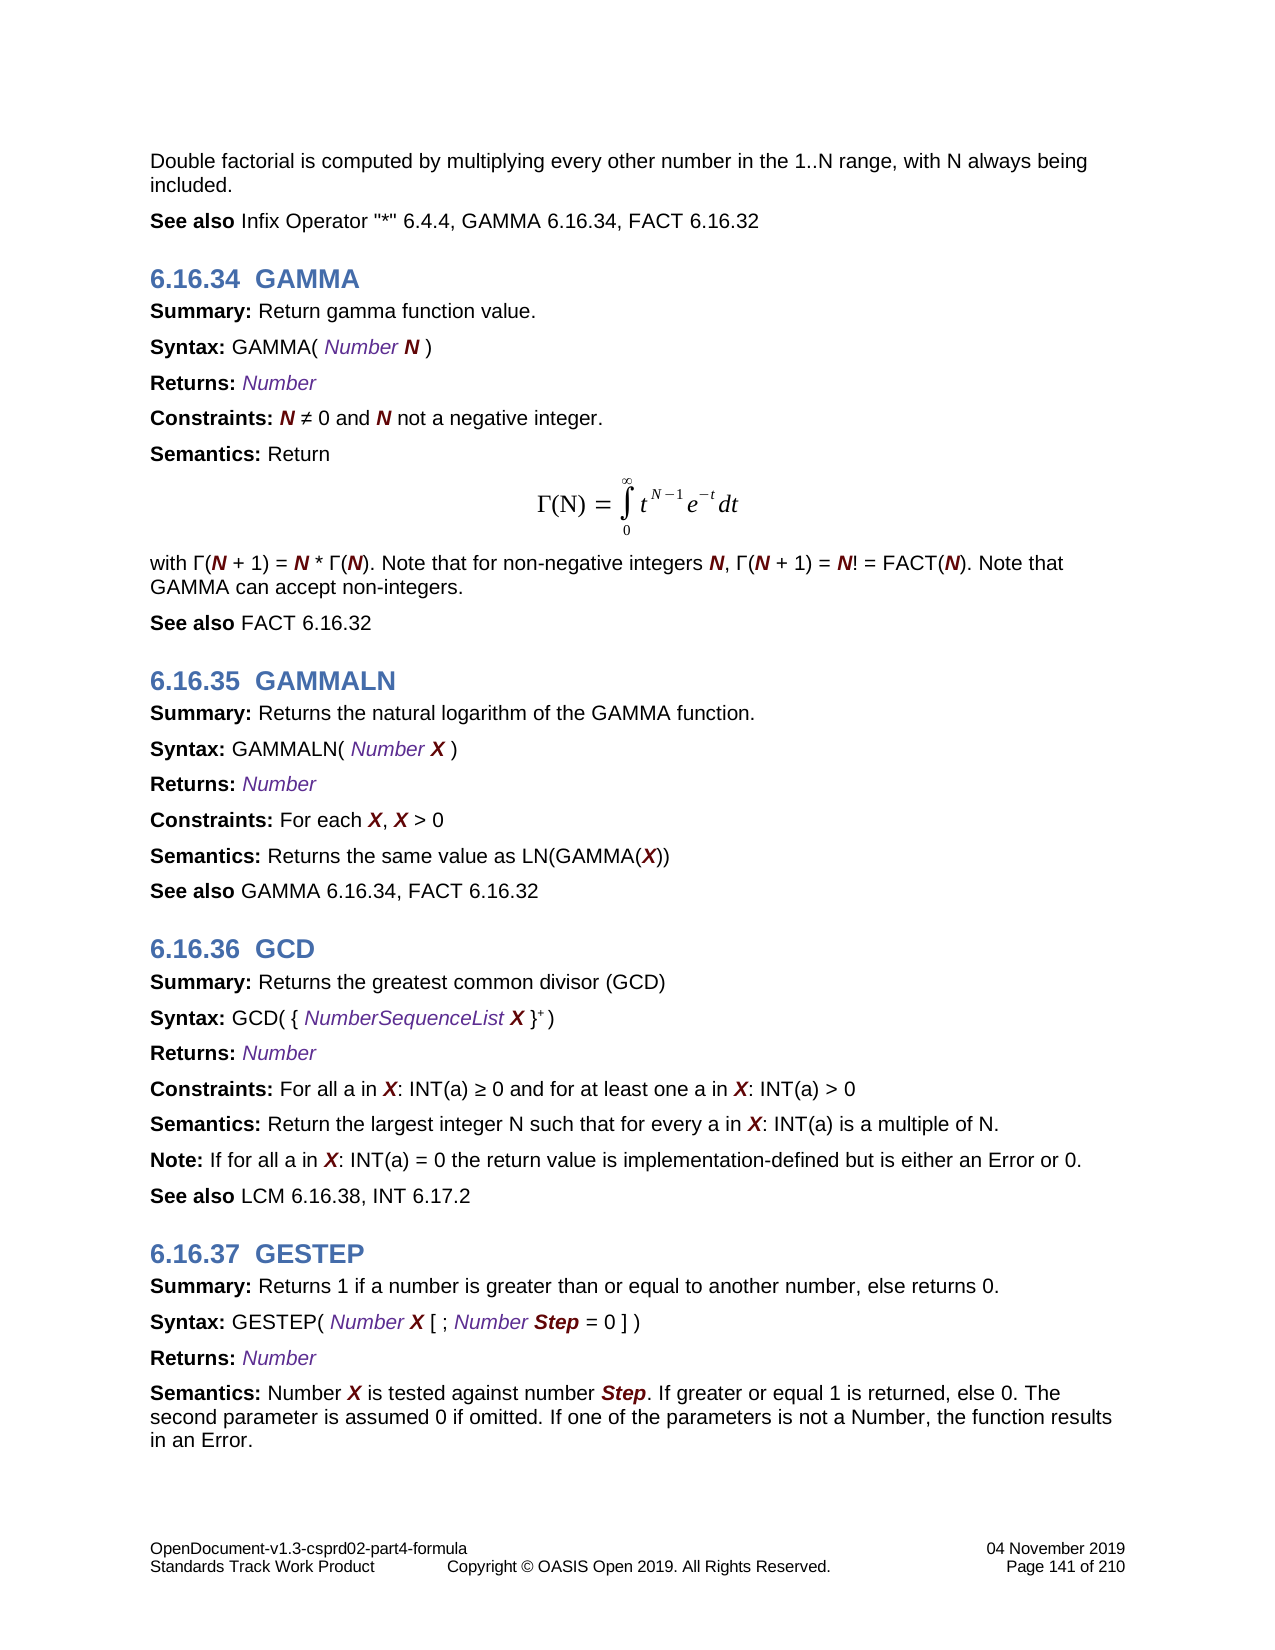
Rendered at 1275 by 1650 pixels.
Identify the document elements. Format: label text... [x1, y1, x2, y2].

text Returns: Number [150, 773, 1125, 796]
text Summary: Returns the natural logarithm of the GAMMA function. [150, 702, 1125, 725]
text Summary: Return gamma function value. [150, 300, 1125, 323]
text Double factorial is computed by multiplying every other number in the 1..N range, with N always being included. [150, 150, 1125, 197]
text Constraints: N ≠ 0 and N not a negative integer. [150, 407, 1125, 430]
text Summary: Returns the greatest common divisor (GCD) [150, 970, 1125, 994]
text Constraints: For all a in X: INT(a) ≥ 0 and for at least one a in X: INT(a) > 0 [150, 1077, 1125, 1101]
text Syntax: GESTEP( Number X [ ; Number Step = 0 ] ) [150, 1310, 1125, 1334]
text Returns: Number [150, 1346, 1125, 1369]
text See also LCM 6.16.38, INT 6.17.2 [150, 1184, 1125, 1208]
text Constraints: For each X, X > 0 [150, 808, 1125, 832]
text See also FACT 6.16.32 [150, 611, 1125, 634]
text Semantics: Return [150, 442, 1125, 466]
text Semantics: Returns the same value as LN(GAMMA(X)) [150, 844, 1125, 868]
text with Γ(N + 1) = N * Γ(N). Note that for non-negative integers N, Γ(N + 1) = N! = FACT(N). Note that GAMMA can accept non-integers. [150, 552, 1125, 599]
text See also Infix Operator "*" 6.4.4, GAMMA 6.16.34, FACT 6.16.32 [150, 209, 1125, 233]
text Syntax: GAMMA( Number N ) [150, 335, 1125, 359]
text Note: If for all a in X: INT(a) = 0 the return value is implementation-defined but is either an Error or 0. [150, 1148, 1125, 1172]
text Syntax: GAMMALN( Number X ) [150, 737, 1125, 761]
text Semantics: Return the largest integer N such that for every a in X: INT(a) is a multiple of N. [150, 1113, 1125, 1136]
text Syntax: GCD( { NumberSequenceList X }+ ) [150, 1006, 1125, 1029]
text Semantics: Number X is tested against number Step. If greater or equal 1 is returned, else 0. The second parameter is assumed 0 if omitted. If one of the parameters is not a Number, the function results in an Error. [150, 1382, 1125, 1452]
subtitle GCD [150, 934, 1125, 964]
text Summary: Returns 1 if a number is greater than or equal to another number, else returns 0. [150, 1275, 1125, 1298]
text Returns: Number [150, 1042, 1125, 1065]
text See also GAMMA 6.16.34, FACT 6.16.32 [150, 880, 1125, 903]
subtitle GAMMALN [150, 666, 1125, 696]
subtitle GESTEP [150, 1239, 1125, 1269]
subtitle GAMMA [150, 264, 1125, 294]
text Returns: Number [150, 371, 1125, 394]
